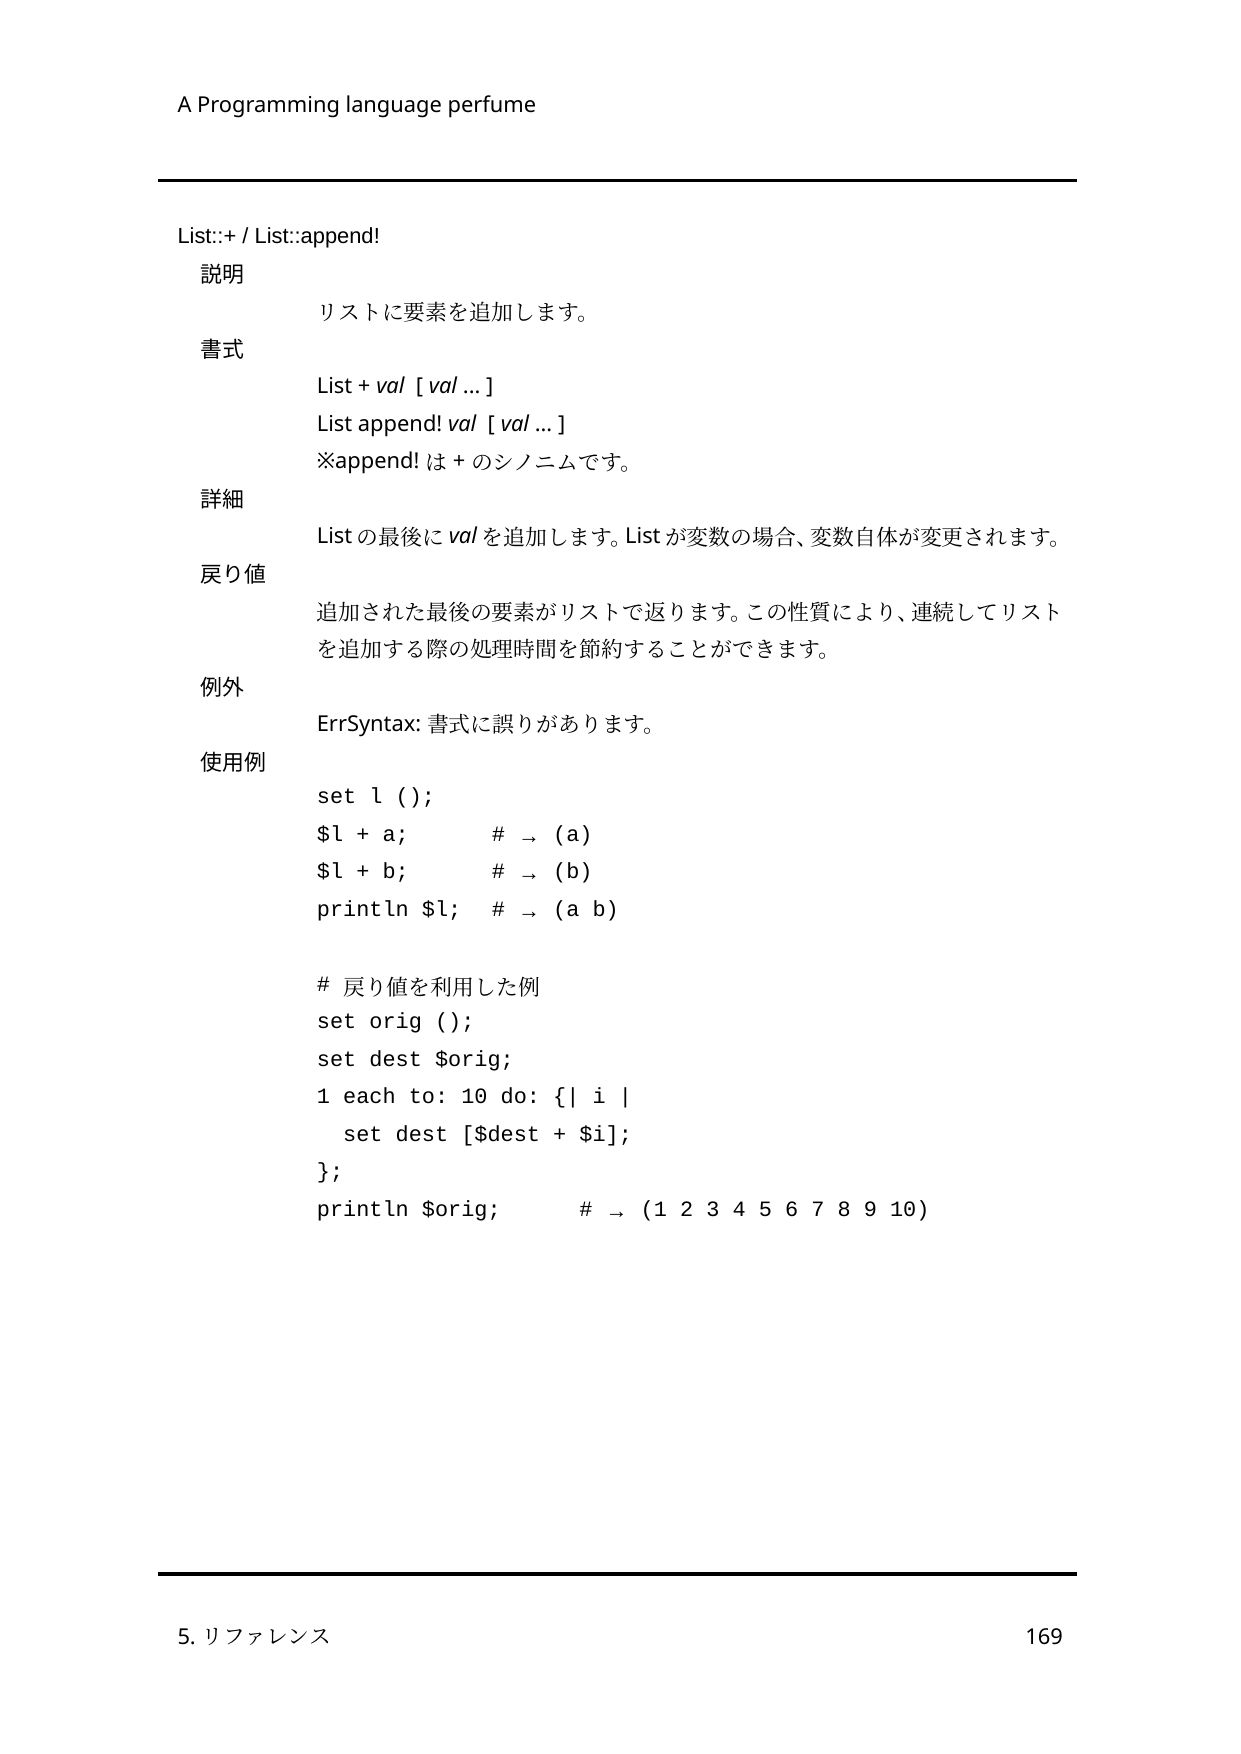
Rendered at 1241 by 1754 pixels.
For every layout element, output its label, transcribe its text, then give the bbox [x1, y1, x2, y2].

table_cell set l (); $l + a; # → (a) $l + b; # → (b) println $l; # → (a b) # 戻り値を利用した例 set orig (); set dest $orig; 1 each to: 10 do: {| i | set dest [$dest + $i]; }; println $orig; # → (1 2 3 4 5 6 7 8 9 10) [317, 742, 1063, 1229]
table_cell List + val [ val ... ] List append! val [ val ... ] ※append! は + のシノニムです。 [317, 329, 1063, 479]
table_cell 使用例 [200, 742, 317, 1229]
subtitle List::+ / List::append! [177, 217, 1063, 254]
table_header 説明 [200, 254, 317, 329]
table_cell 詳細 [200, 479, 317, 554]
table_cell 例外 [200, 667, 317, 742]
table_cell 戻り値 [200, 554, 317, 667]
table_header リストに要素を追加します。 [317, 254, 1063, 329]
table_cell Listの最後にvalを追加します。Listが変数の場合、変数自体が変更されます。 [317, 479, 1063, 554]
table_cell 追加された最後の要素がリストで返ります。この性質により、連続してリストを追加する際の処理時間を節約することができます。 [317, 554, 1063, 667]
table_cell ErrSyntax: 書式に誤りがあります。 [317, 667, 1063, 742]
table_cell 書式 [200, 329, 317, 479]
